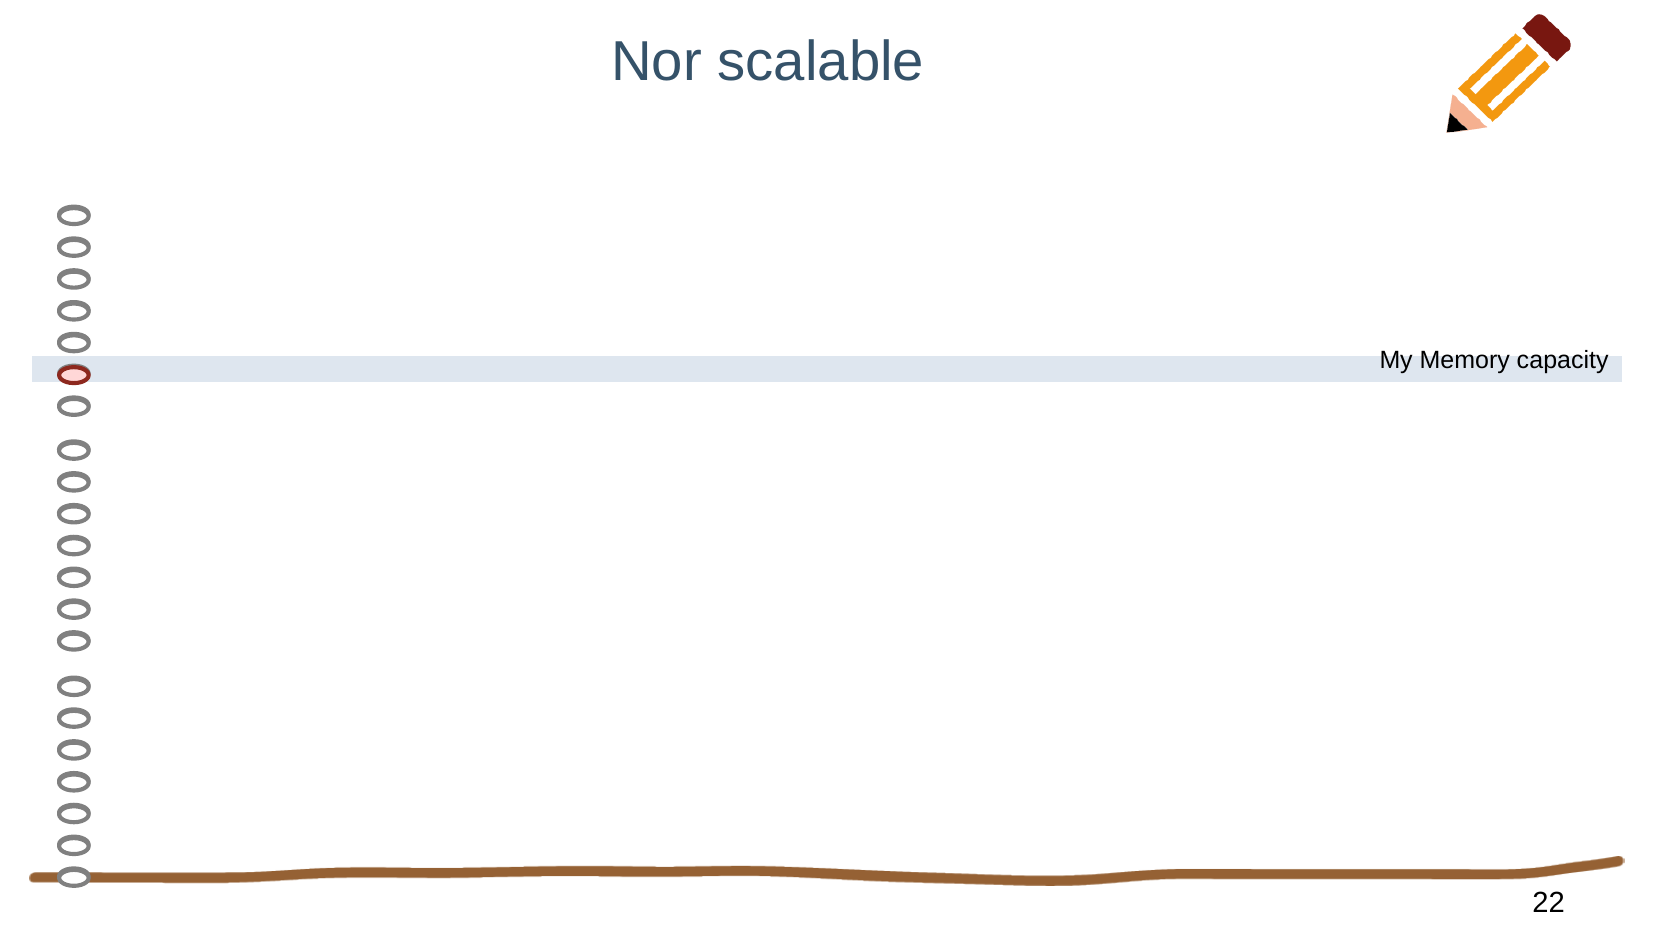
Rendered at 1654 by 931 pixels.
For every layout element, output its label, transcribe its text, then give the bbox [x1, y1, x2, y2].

text_box [59, 238, 89, 256]
text_box [58, 632, 89, 650]
text_box [59, 677, 89, 696]
text_box [59, 741, 89, 759]
text_box [58, 568, 89, 587]
text_box [59, 302, 89, 320]
text_box [58, 504, 89, 523]
picture [1446, 14, 1571, 133]
text_box [59, 709, 89, 727]
text_box My Memory capacity [1364, 338, 1625, 381]
text_box [59, 836, 89, 855]
text_box [29, 354, 1625, 384]
text_box [59, 773, 89, 791]
text_box [58, 473, 89, 491]
title Nor scalable [88, 29, 1447, 237]
text_box [58, 600, 89, 618]
text_box [59, 868, 89, 886]
text_box [59, 804, 89, 823]
text_box [59, 206, 89, 225]
text_box [58, 441, 89, 459]
picture [29, 856, 1625, 886]
text_box [59, 397, 89, 415]
text_box [59, 333, 89, 352]
text_box [59, 270, 89, 288]
text_box [58, 536, 89, 555]
